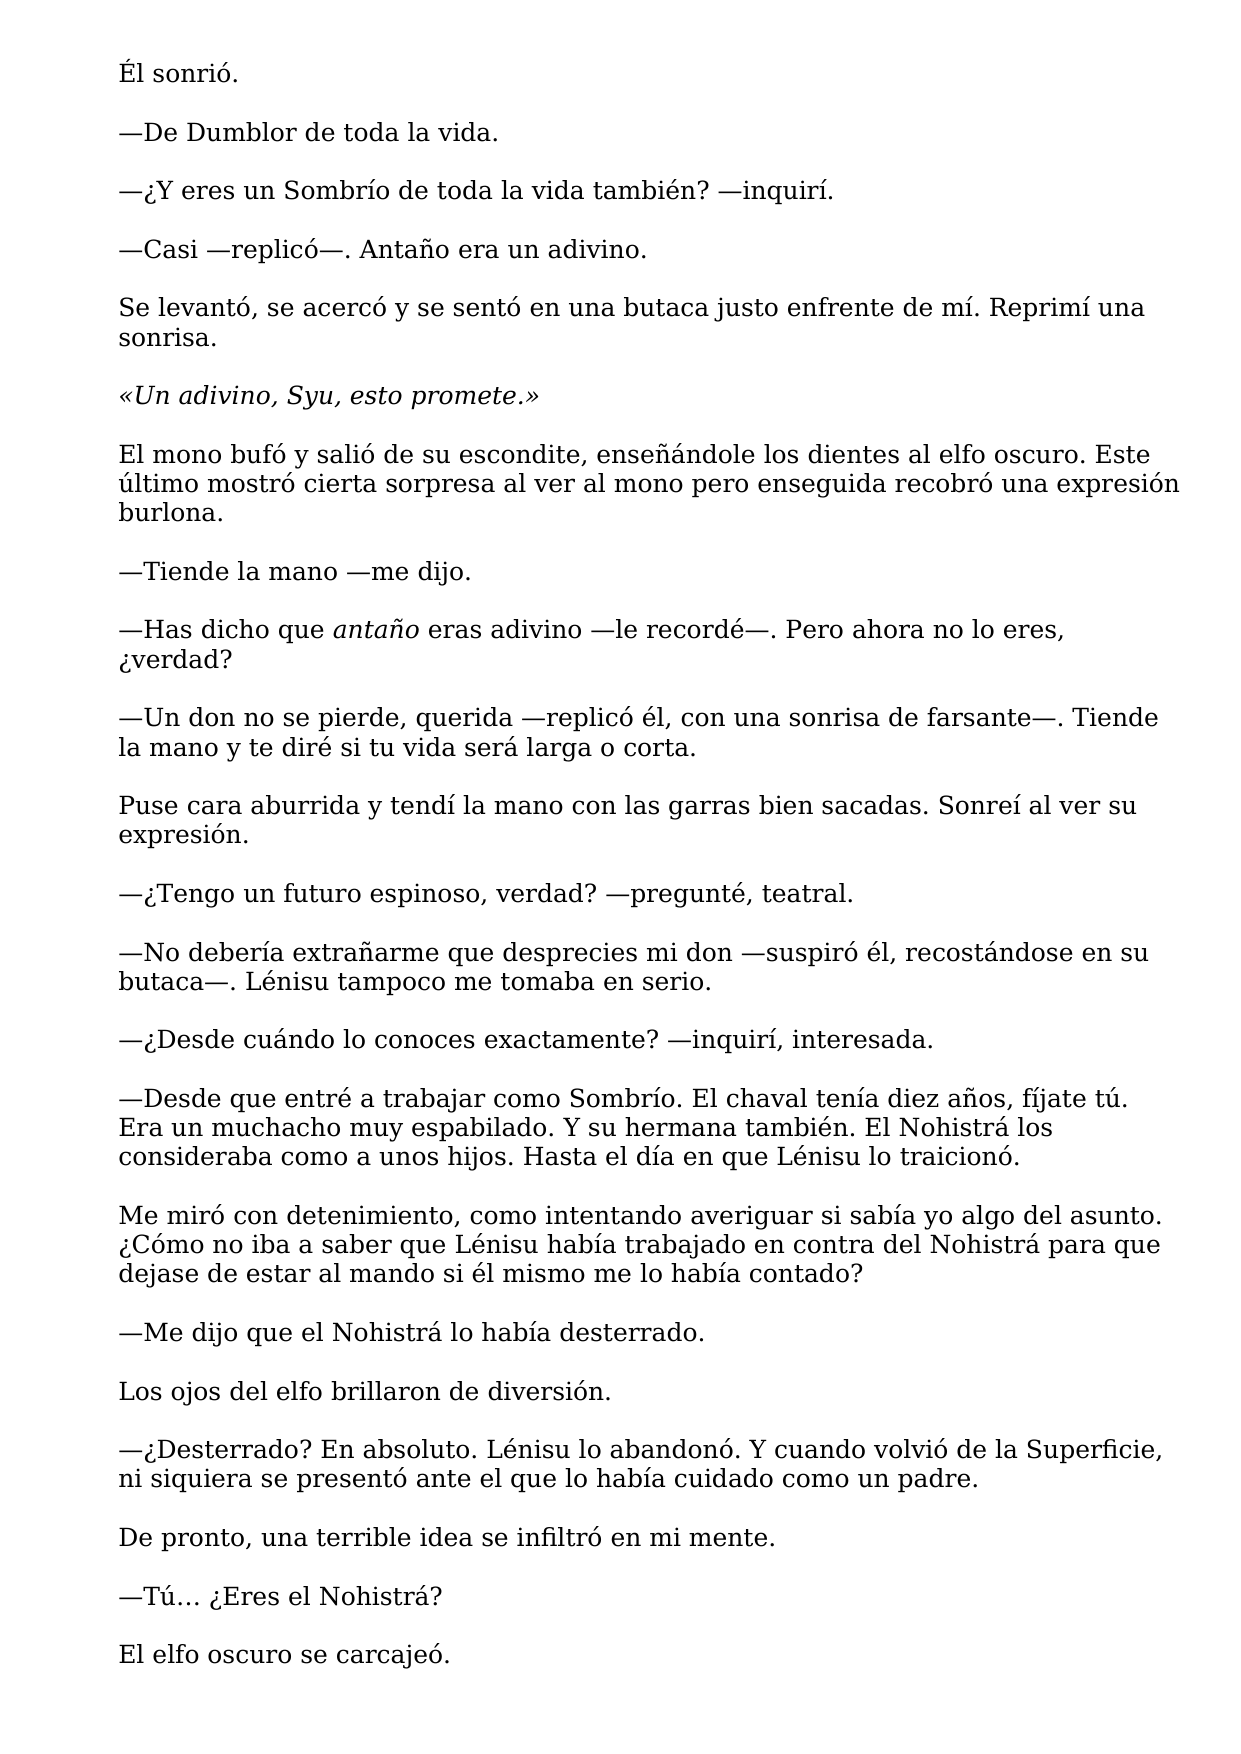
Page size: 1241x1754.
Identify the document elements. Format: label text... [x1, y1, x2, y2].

text Él sonrió. [118, 59, 1181, 88]
text —¿Desterrado? En absoluto. Lénisu lo abandonó. Y cuando volvió de la Superficie, ni siquiera se presentó ante el que lo había cuidado como un padre. [118, 1436, 1181, 1494]
text —¿Desde cuándo lo conoces exactamente? —inquirí, interesada. [118, 1026, 1181, 1055]
text —¿Y eres un Sombrío de toda la vida también? —inquirí. [118, 176, 1181, 206]
text —Me dijo que el Nohistrá lo había desterrado. [118, 1318, 1181, 1347]
text Me miró con detenimiento, como intentando averiguar si sabía yo algo del asunto. ¿Cómo no iba a saber que Lénisu había trabajado en contra del Nohistrá para que dejase de estar al mando si él mismo me lo había contado? [118, 1201, 1181, 1289]
text «Un adivino, Syu, esto promete.» [118, 381, 1181, 411]
text —¿Tengo un futuro espinoso, verdad? —pregunté, teatral. [118, 879, 1181, 908]
text El elfo oscuro se carcajeó. [118, 1641, 1181, 1670]
text Los ojos del elfo brillaron de diversión. [118, 1377, 1181, 1406]
text —De Dumblor de toda la vida. [118, 118, 1181, 147]
text —Has dicho que antaño eras adivino —le recordé—. Pero ahora no lo eres, ¿verdad? [118, 616, 1181, 674]
text Se levantó, se acercó y se sentó en una butaca justo enfrente de mí. Reprimí una sonrisa. [118, 294, 1181, 352]
text —Un don no se pierde, querida —replicó él, con una sonrisa de farsante—. Tiende la mano y te diré si tu vida será larga o corta. [118, 703, 1181, 762]
text —Tiende la mano —me dijo. [118, 557, 1181, 586]
text —Tú… ¿Eres el Nohistrá? [118, 1582, 1181, 1611]
text —No debería extrañarme que desprecies mi don —suspiró él, recostándose en su butaca—. Lénisu tampoco me tomaba en serio. [118, 938, 1181, 996]
text —Casi —replicó—. Antaño era un adivino. [118, 235, 1181, 264]
text De pronto, una terrible idea se infiltró en mi mente. [118, 1523, 1181, 1552]
text El mono bufó y salió de su escondite, enseñándole los dientes al elfo oscuro. Este último mostró cierta sorpresa al ver al mono pero enseguida recobró una expresión burlona. [118, 440, 1181, 528]
text —Desde que entré a trabajar como Sombrío. El chaval tenía diez años, fíjate tú. Era un muchacho muy espabilado. Y su hermana también. El Nohistrá los consideraba como a unos hijos. Hasta el día en que Lénisu lo traicionó. [118, 1084, 1181, 1172]
text Puse cara aburrida y tendí la mano con las garras bien sacadas. Sonreí al ver su expresión. [118, 791, 1181, 850]
